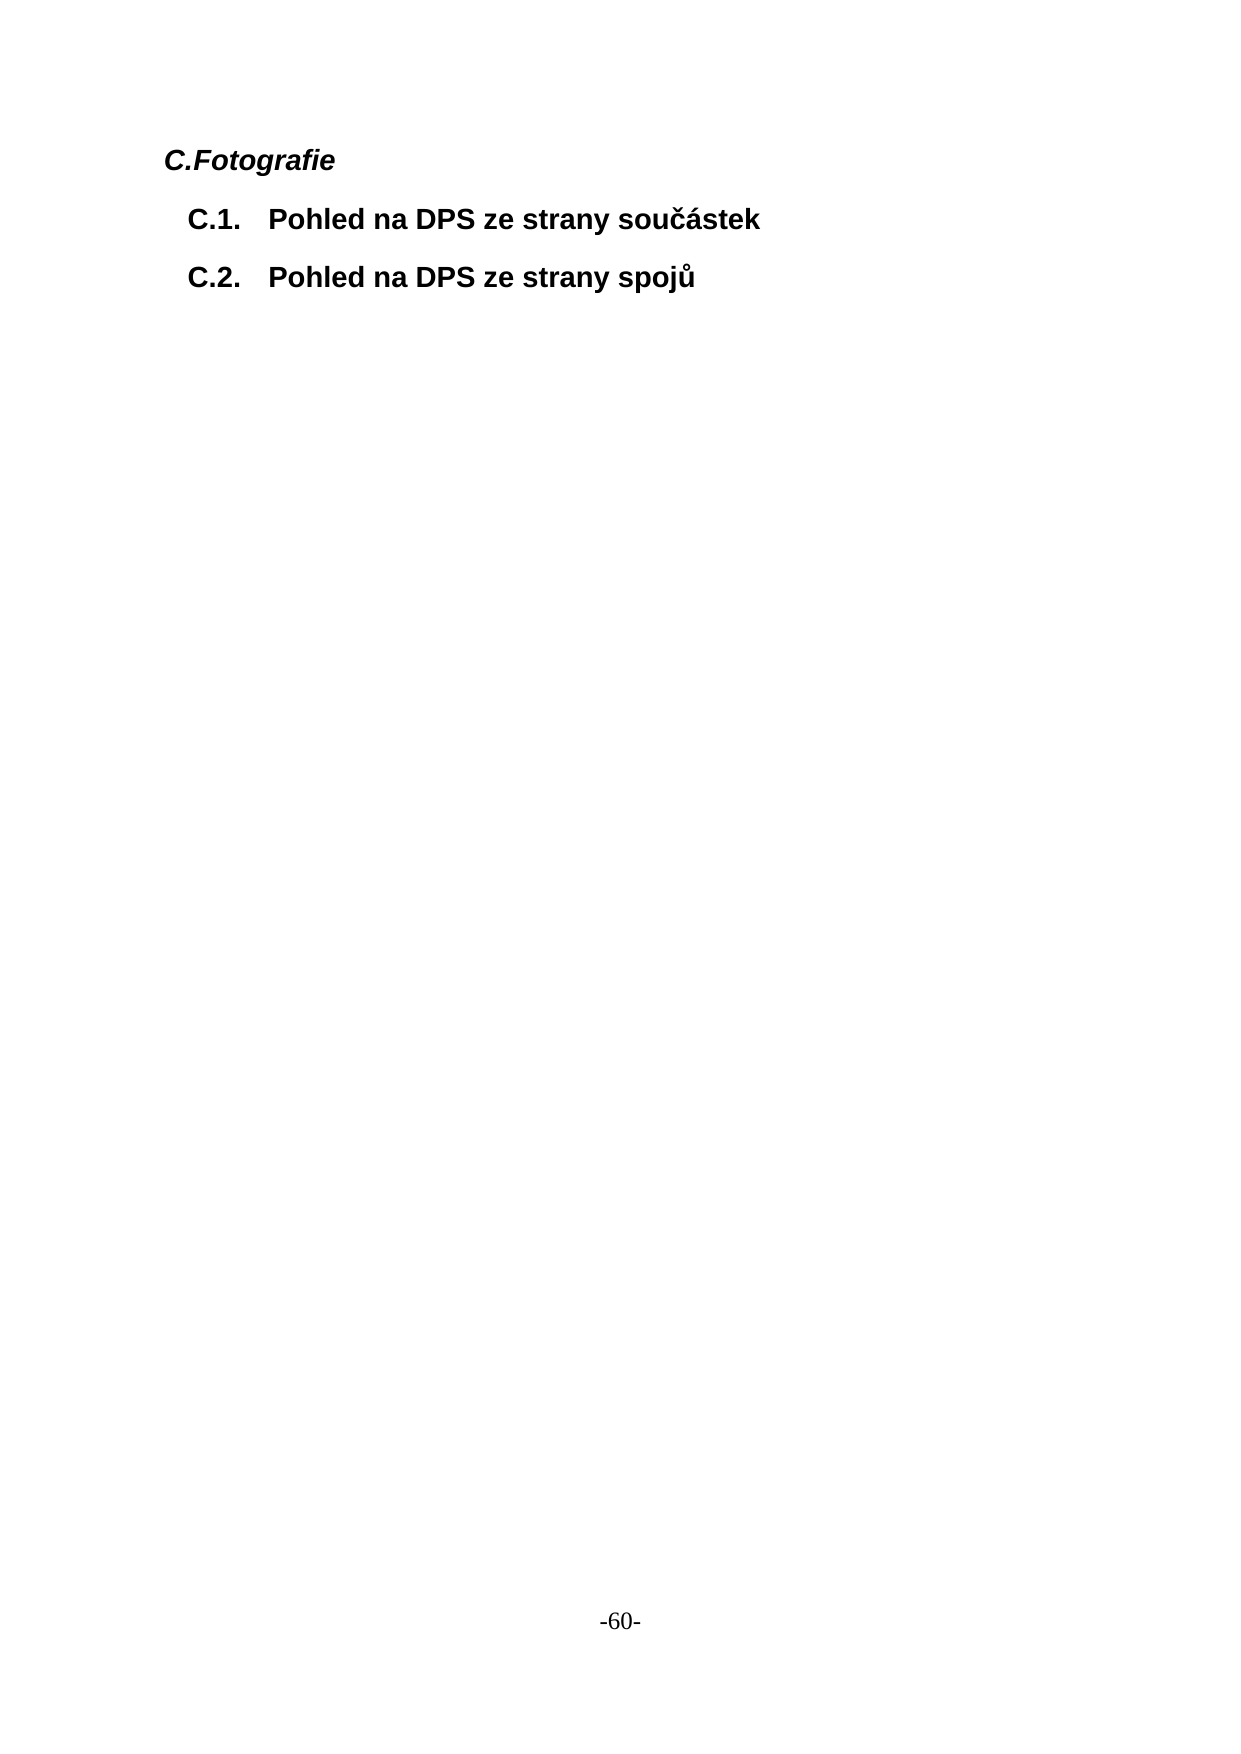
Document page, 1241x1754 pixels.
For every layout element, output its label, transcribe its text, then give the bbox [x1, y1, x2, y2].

subtitle Pohled na DPS ze strany spojů [179, 260, 1122, 294]
subtitle Fotografie [156, 143, 1122, 177]
subtitle Pohled na DPS ze strany součástek [179, 202, 1122, 235]
